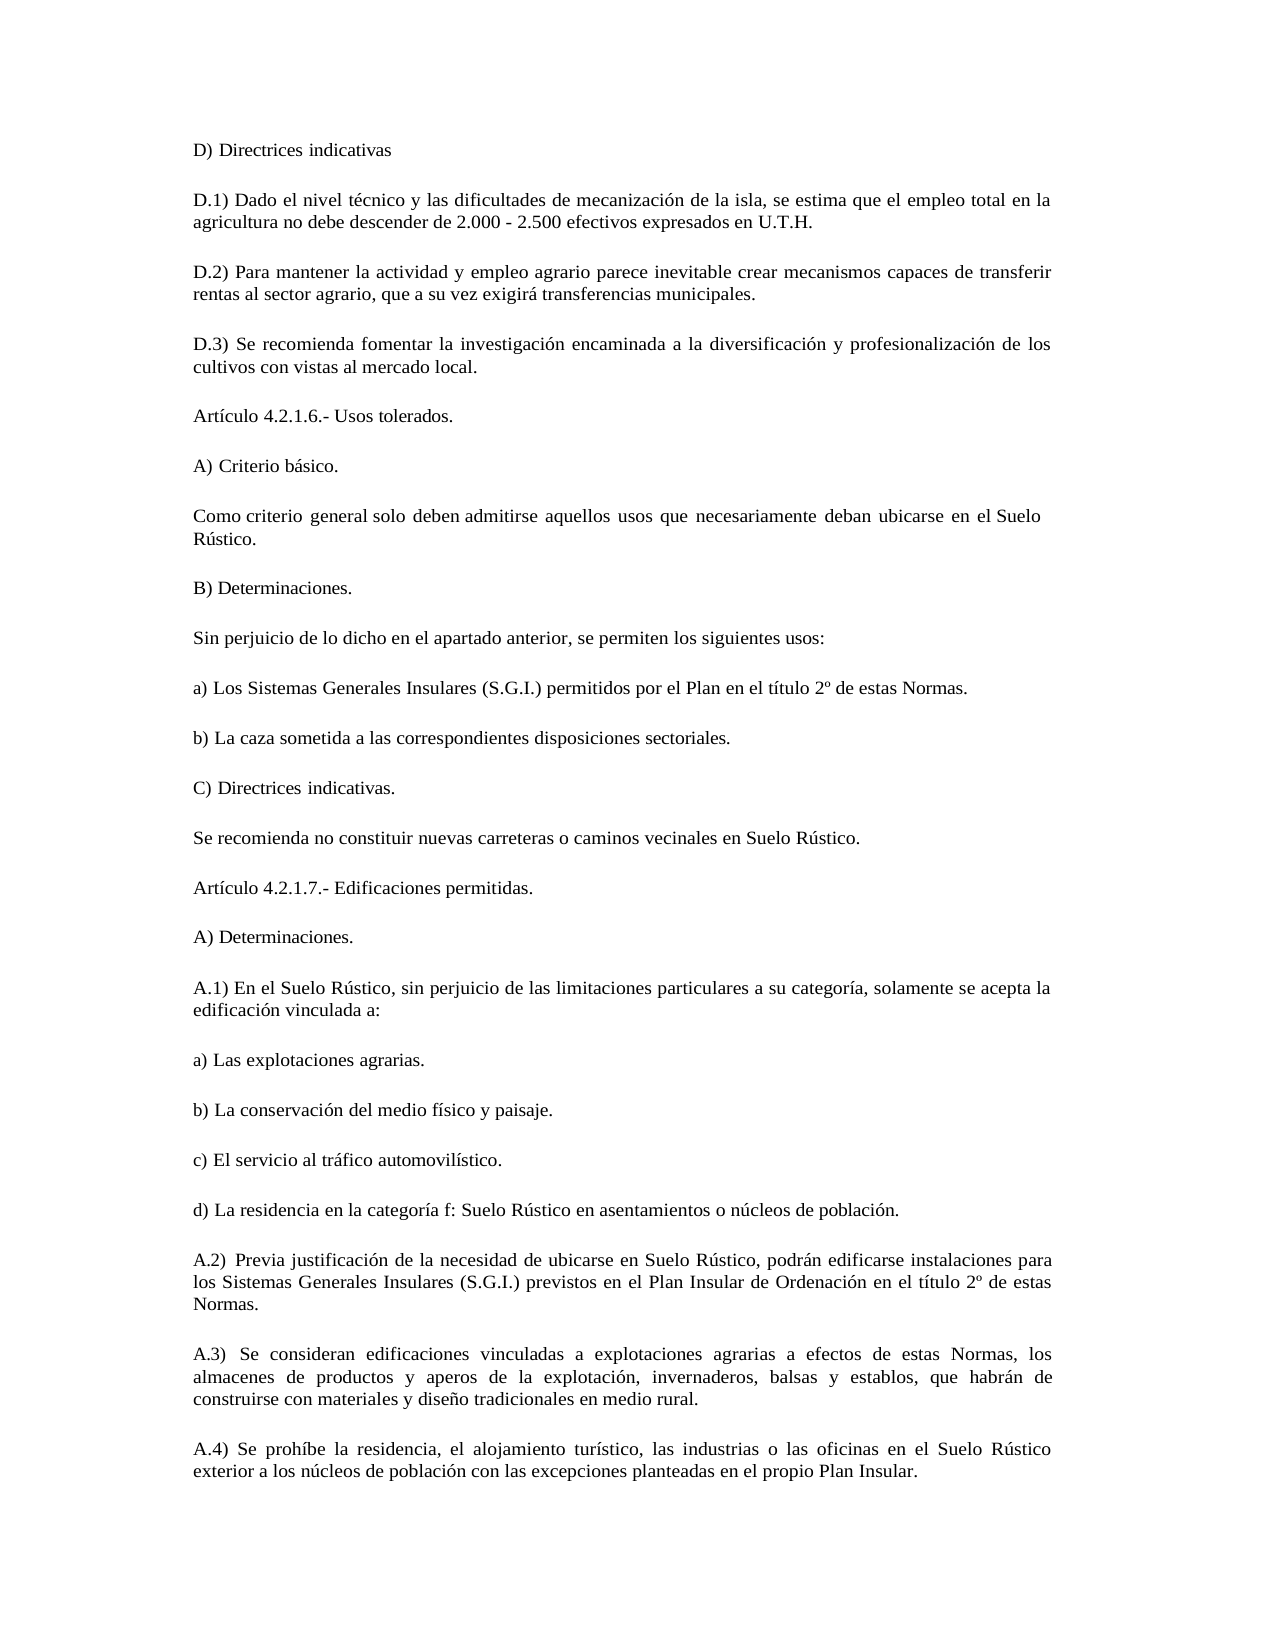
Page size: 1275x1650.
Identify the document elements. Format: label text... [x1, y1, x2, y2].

list En el Suelo Rústico, sin perjuicio de las limitaciones particulares a su categoría, solamente se acepta la edificación vinculada a: [193, 977, 1053, 1020]
list Dado el nivel técnico y las dificultades de mecanización de la isla, se estima que el empleo total en la agricultura no debe descender de 2.000 - 2.500 efectivos expresados en U.T.H. [193, 188, 1053, 233]
list Para mantener la actividad y empleo agrario parece inevitable crear mecanismos capaces de transferir rentas al sector agrario, que a su vez exigirá transferencias municipales. [193, 261, 1053, 304]
text Como criterio general solo deben admitirse aquellos usos que necesariamente deban ubicarse en el Suelo Rústico. [193, 505, 1096, 549]
list Previa justificación de la necesidad de ubicarse en Suelo Rústico, podrán edificarse instalaciones para los Sistemas Generales Insulares (S.G.I.) previstos en el Plan Insular de Ordenación en el título 2º de estas Normas. [193, 1249, 1054, 1315]
list Directrices indicativas. [193, 777, 1096, 799]
list Directrices indicativas [193, 139, 1096, 160]
list Criterio básico. [193, 455, 1096, 477]
list Las explotaciones agrarias. [193, 1049, 1096, 1070]
list La conservación del medio físico y paisaje. [193, 1099, 1096, 1120]
list Determinaciones. [193, 577, 1096, 599]
list La residencia en la categoría f: Suelo Rústico en asentamientos o núcleos de población. [193, 1199, 1096, 1220]
text Sin perjuicio de lo dicho en el apartado anterior, se permiten los siguientes usos: [193, 627, 1096, 648]
list Se consideran edificaciones vinculadas a explotaciones agrarias a efectos de estas Normas, los almacenes de productos y aperos de la explotación, invernaderos, balsas y establos, que habrán de construirse con materiales y diseño tradicionales en medio rural. [193, 1343, 1054, 1410]
list Determinaciones. [193, 927, 1096, 948]
list Los Sistemas Generales Insulares (S.G.I.) permitidos por el Plan en el título 2º de estas Normas. [193, 677, 1096, 698]
list La caza sometida a las correspondientes disposiciones sectoriales. [193, 727, 1096, 749]
text Artículo 4.2.1.6.- Usos tolerados. [193, 405, 1096, 427]
list El servicio al tráfico automovilístico. [193, 1149, 1096, 1171]
list Se prohíbe la residencia, el alojamiento turístico, las industrias o las oficinas en el Suelo Rústico exterior a los núcleos de población con las excepciones planteadas en el propio Plan Insular. [193, 1438, 1053, 1482]
list Se recomienda fomentar la investigación encaminada a la diversificación y profesionalización de los cultivos con vistas al mercado local. [193, 333, 1053, 377]
text Se recomienda no constituir nuevas carreteras o caminos vecinales en Suelo Rústico. Artículo 4.2.1.7.- Edificaciones permitidas. [193, 827, 891, 898]
